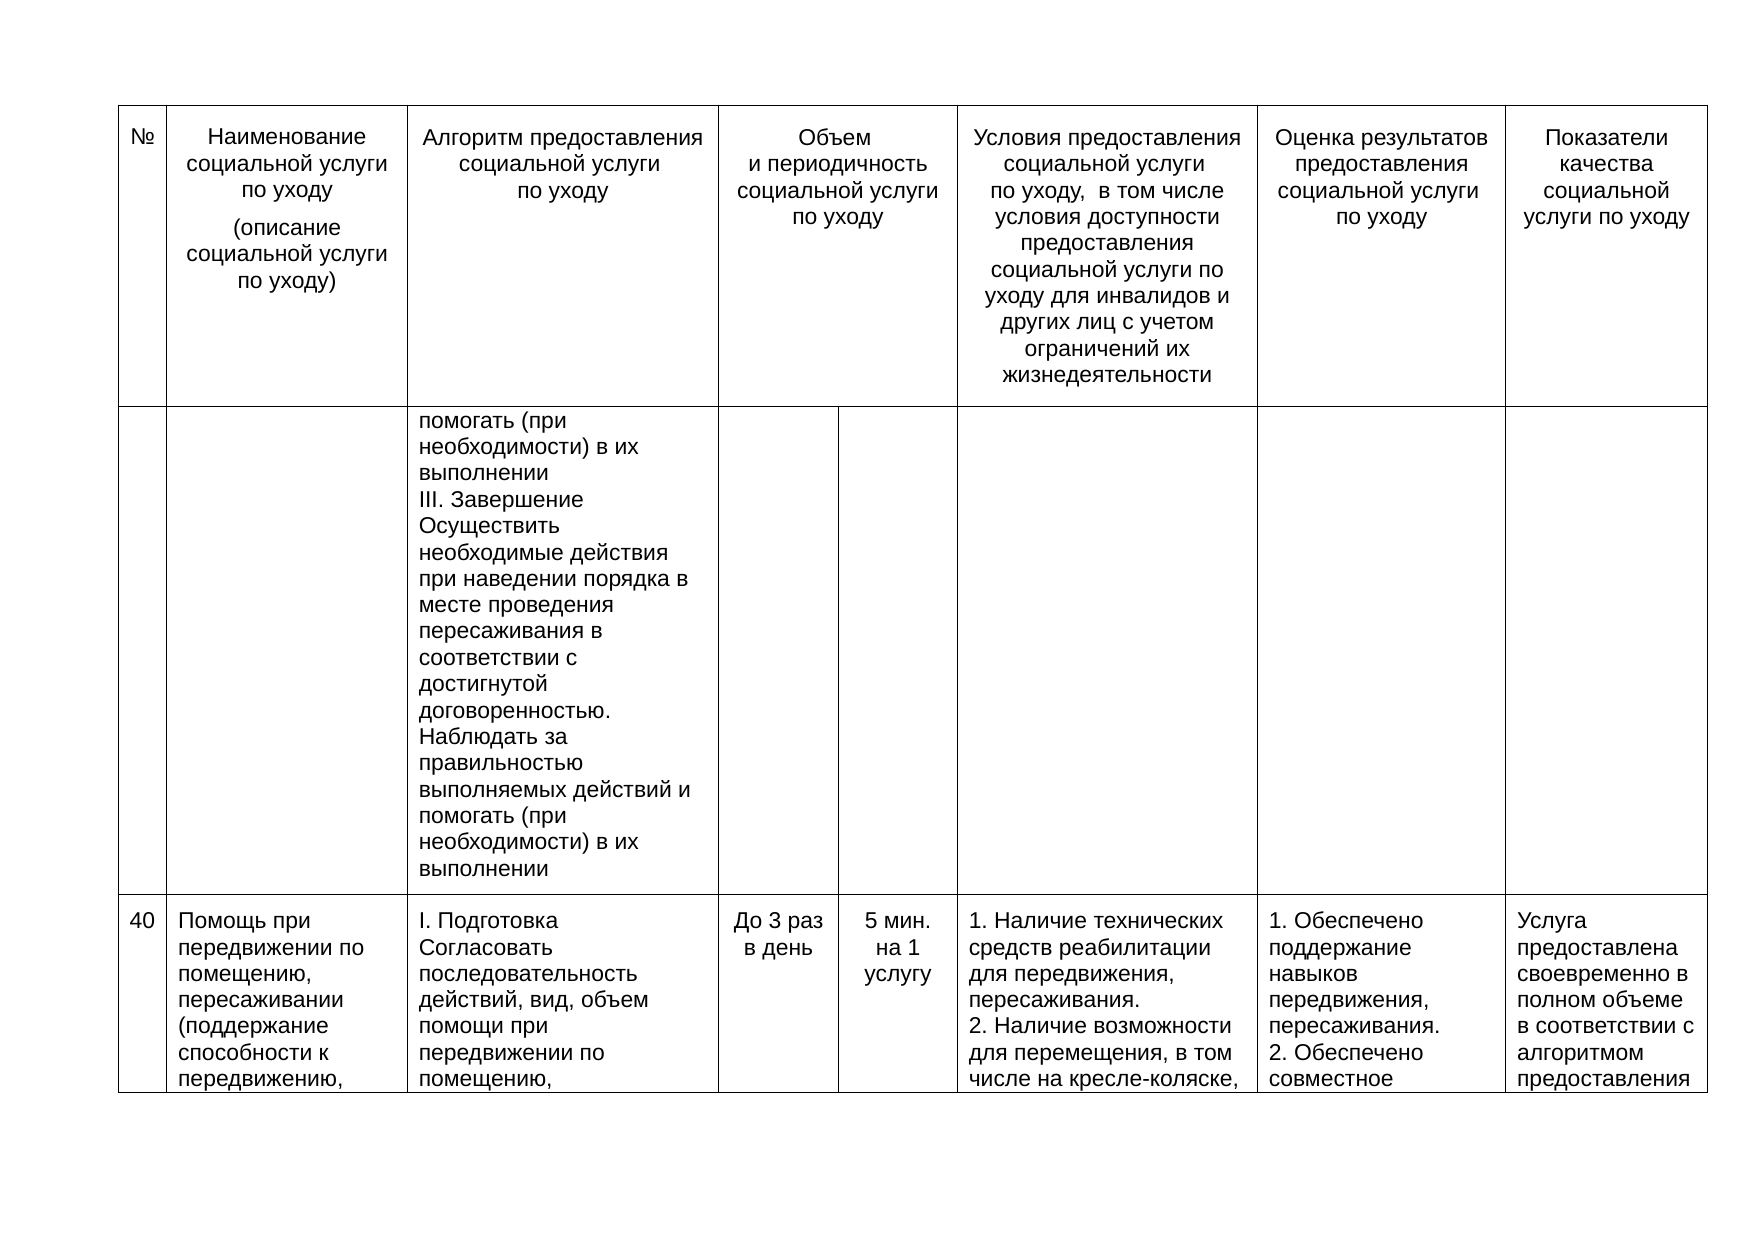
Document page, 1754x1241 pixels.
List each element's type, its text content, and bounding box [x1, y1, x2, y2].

table_cell [719, 407, 838, 893]
table_cell [839, 407, 957, 893]
table_cell Помощь при передвижении по помещению, пересаживании (поддержание способности к передвижению, [167, 895, 407, 1092]
table_cell [119, 895, 166, 1092]
table_cell [958, 407, 1257, 893]
table_header Условия предоставления социальной услуги по уходу, в том числе условия доступности предоставления социальной услуги по уходу для инвалидов и других лиц с учетом ограничений их жизнедеятельности [958, 106, 1257, 406]
table_cell 1. Обеспечено поддержание навыков передвижения, пересаживания. 2. Обеспечено совместное [1258, 895, 1505, 1092]
table_cell 5 мин. на 1 услугу [839, 895, 957, 1092]
table_header Оценка результатов предоставления социальной услуги по уходу [1258, 106, 1505, 406]
table_cell [1506, 407, 1707, 893]
table_header Наименование социальной услуги по уходу (описание социальной услуги по уходу) [167, 106, 407, 406]
table_header Алгоритм предоставления социальной услуги по уходу [408, 106, 718, 406]
table_cell [167, 407, 407, 893]
table_header Показатели качества социальной услуги по уходу [1506, 106, 1707, 406]
table_cell I. Подготовка Согласовать последовательность действий, вид, объем помощи при передвижении по помещению, [408, 895, 718, 1092]
table_cell [119, 407, 166, 893]
table_cell До 3 раз в день [719, 895, 838, 1092]
table_cell [1258, 407, 1505, 893]
table_header № [119, 106, 166, 406]
table_cell помогать (при необходимости) в их выполнении III. Завершение Осуществить необходимые действия при наведении порядка в месте проведения пересаживания в соответствии с достигнутой договоренностью. Наблюдать за правильностью выполняемых действий и помогать (при необходимости) в их выполнении [408, 407, 718, 893]
table_cell Услуга предоставлена своевременно в полном объеме в соответствии с алгоритмом предоставления [1506, 895, 1707, 1092]
table_cell 1. Наличие технических средств реабилитации для передвижения, пересаживания. 2. Наличие возможности для перемещения, в том числе на кресле-коляске, [958, 895, 1257, 1092]
table_header Объем и периодичность социальной услуги по уходу [719, 106, 957, 406]
